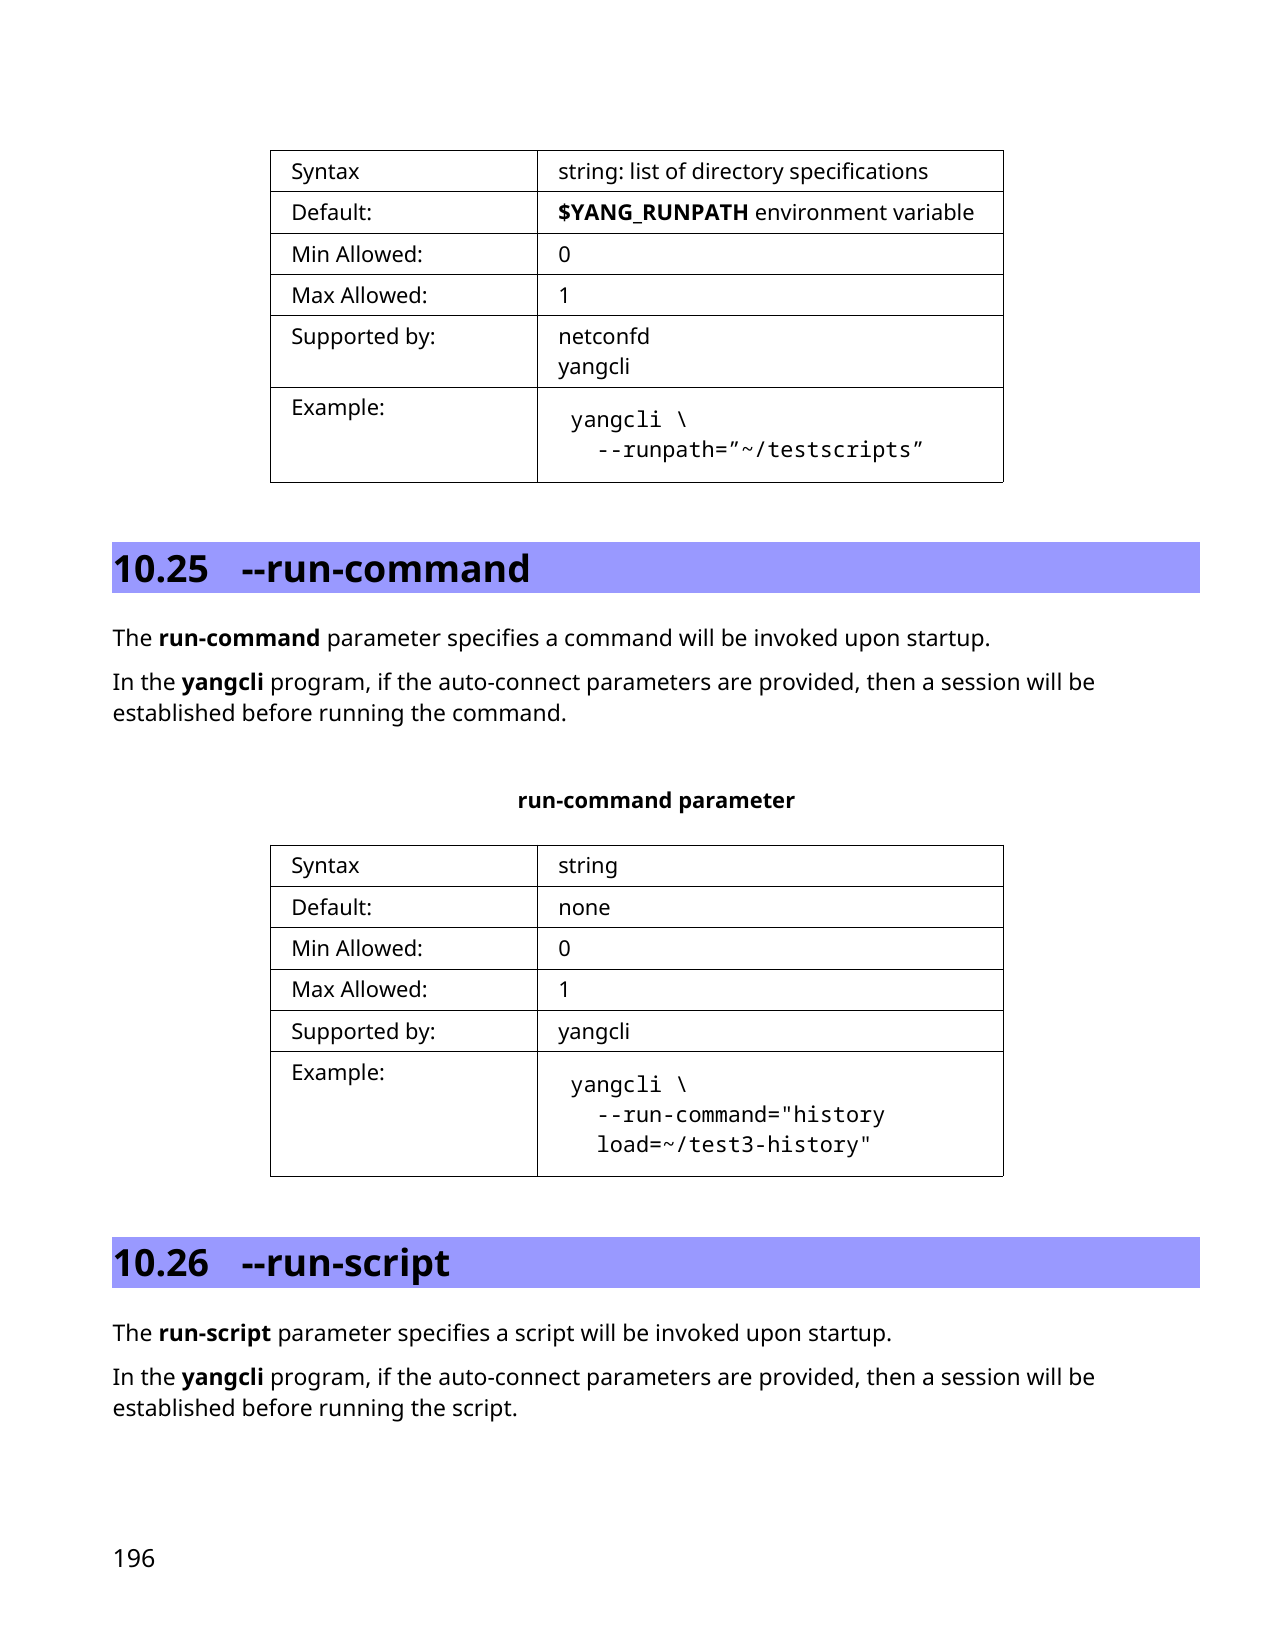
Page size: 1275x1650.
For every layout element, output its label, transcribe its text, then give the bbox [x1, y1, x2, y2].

table_cell Default: [271, 887, 537, 927]
table_cell none [538, 887, 1003, 927]
table_cell yangcli [538, 1011, 1003, 1051]
table_cell 0 [538, 928, 1003, 968]
table_cell 0 [538, 234, 1003, 274]
table_cell Min Allowed: [271, 928, 537, 968]
table_cell 1 [538, 970, 1003, 1010]
table_cell Example: [271, 1052, 537, 1176]
table_header string: list of directory specifications [538, 151, 1003, 191]
subtitle --run-script [112, 1237, 1200, 1288]
table_cell yangcli \ --runpath=”~/testscripts” [538, 388, 1003, 482]
table_cell Supported by: [271, 1011, 537, 1051]
table_cell Max Allowed: [271, 970, 537, 1010]
table_cell Default: [271, 192, 537, 233]
table_header string [538, 846, 1003, 886]
table_header Syntax [271, 151, 537, 191]
text The run-script parameter specifies a script will be invoked upon startup. [112, 1317, 1200, 1348]
table_cell netconfd yangcli [538, 316, 1003, 387]
text In the yangcli program, if the auto-connect parameters are provided, then a session will be established before running the script. [112, 1361, 1200, 1423]
text In the yangcli program, if the auto-connect parameters are provided, then a session will be established before running the command. [112, 666, 1200, 729]
table_cell $YANG_RUNPATH environment variable [538, 192, 1003, 233]
subtitle run-command parameter [127, 785, 1185, 815]
table_header Syntax [271, 846, 537, 886]
subtitle --run-command [112, 542, 1200, 593]
table_cell 1 [538, 275, 1003, 315]
table_cell yangcli \ --run-command="history load=~/test3-history" [538, 1052, 1003, 1176]
table_cell Supported by: [271, 316, 537, 387]
table_cell Max Allowed: [271, 275, 537, 315]
table_cell Min Allowed: [271, 234, 537, 274]
table_cell Example: [271, 388, 537, 482]
text The run-command parameter specifies a command will be invoked upon startup. [112, 622, 1200, 654]
